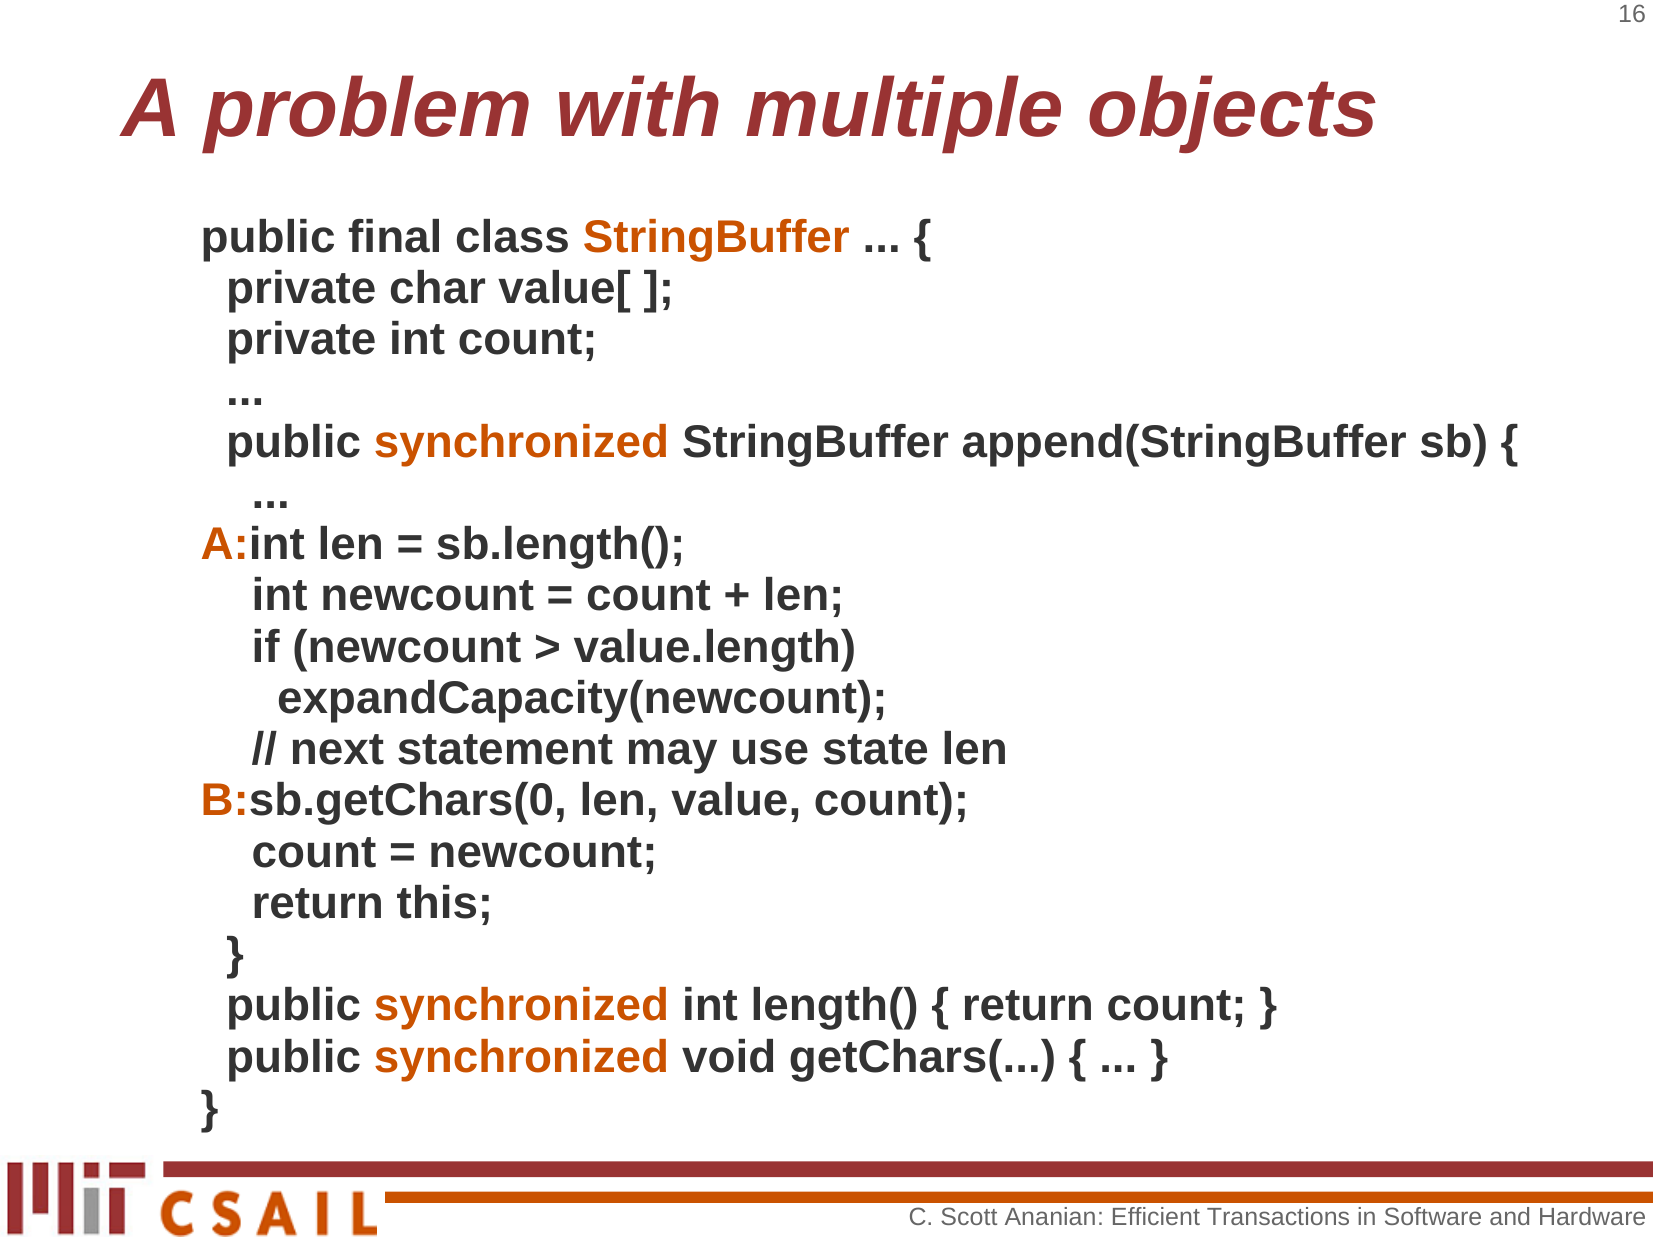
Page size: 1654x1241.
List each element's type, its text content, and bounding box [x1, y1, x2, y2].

picture [0, 1155, 377, 1237]
title A problem with multiple objects [121, 46, 1534, 170]
text_box public final class StringBuffer ... { private char value[ ]; private int count; ... public synchronized StringBuffer append(StringBuffer sb) { ... A:int len = sb.length(); int newcount = count + len; if (newcount > value.length) expandCapacity(newcount); // next statement may use state len B:sb.getChars(0, len, value, count); count = newcount; return this; } public synchronized int length() { return count; } public synchronized void getChars(...) { ... } } [200, 210, 1524, 1134]
